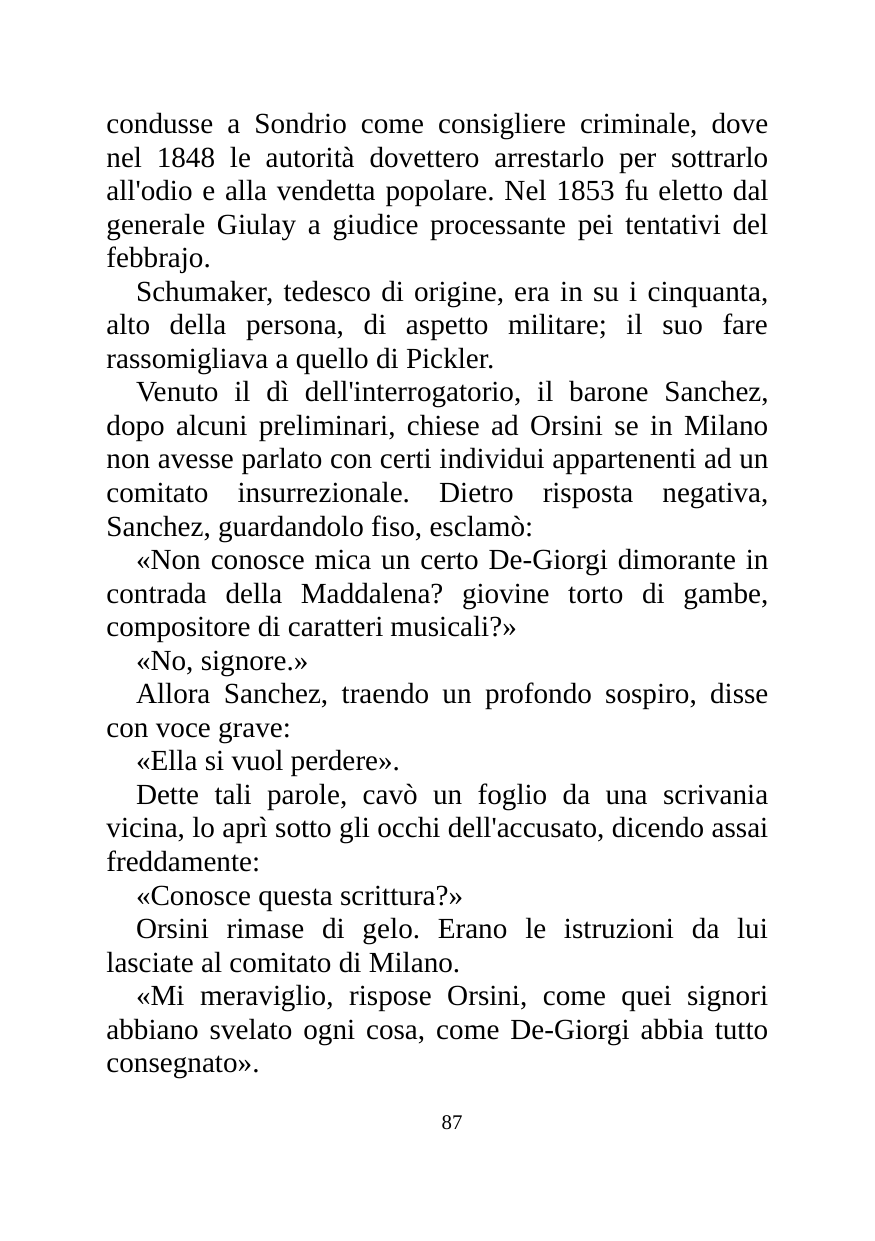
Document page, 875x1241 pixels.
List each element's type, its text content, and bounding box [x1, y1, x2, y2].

text Venuto il dì dell'interrogatorio, il barone Sanchez, dopo alcuni preliminari, chiese ad Orsini se in Milano non avesse parlato con certi individui appartenenti ad un comitato insurrezionale. Dietro risposta negativa, Sanchez, guardandolo fiso, esclamò: [106, 374, 769, 542]
text condusse a Sondrio come consigliere criminale, dove nel 1848 le autorità dovettero arrestarlo per sottrarlo all'odio e alla vendetta popolare. Nel 1853 fu eletto dal generale Giulay a giudice processante pei tentativi del febbrajo. [106, 106, 769, 274]
text «No, signore.» [106, 643, 769, 676]
text Orsini rimase di gelo. Erano le istruzioni da lui lasciate al comitato di Milano. [106, 911, 769, 978]
text «Mi meraviglio, rispose Orsini, come quei signori abbiano svelato ogni cosa, come De-Giorgi abbia tutto consegnato». [106, 978, 769, 1079]
text Schumaker, tedesco di origine, era in su i cinquanta, alto della persona, di aspetto militare; il suo fare rassomigliava a quello di Pickler. [106, 274, 769, 374]
text «Conosce questa scrittura?» [106, 878, 769, 911]
text Dette tali parole, cavò un foglio da una scrivania vicina, lo aprì sotto gli occhi dell'accusato, dicendo assai freddamente: [106, 777, 769, 878]
text «Non conosce mica un certo De-Giorgi dimorante in contrada della Maddalena? giovine torto di gambe, compositore di caratteri musicali?» [106, 542, 769, 643]
text «Ella si vuol perdere». [106, 743, 769, 777]
text Allora Sanchez, traendo un profondo sospiro, disse con voce grave: [106, 676, 769, 743]
